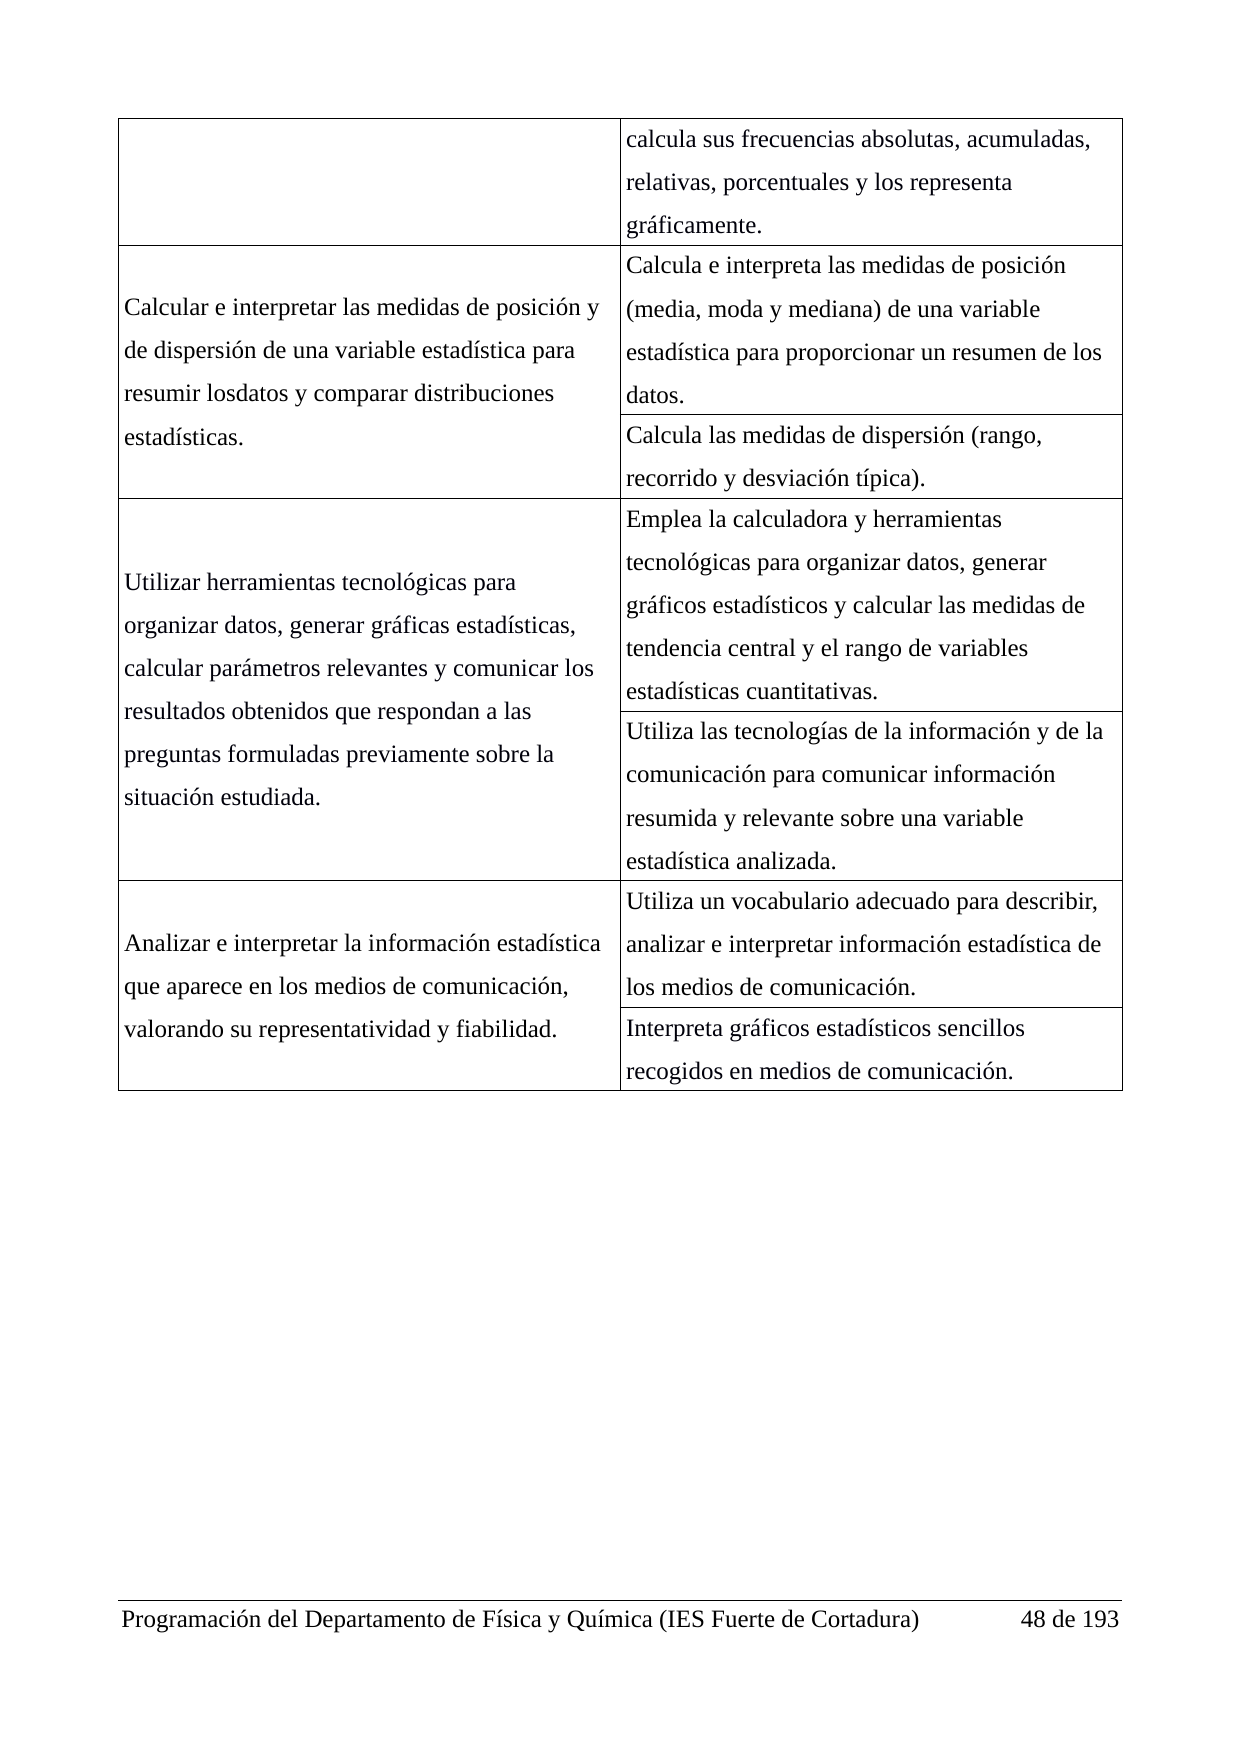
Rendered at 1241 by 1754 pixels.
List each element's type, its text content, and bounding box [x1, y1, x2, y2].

table_cell Calcular e interpretar las medidas de posición y de dispersión de una variable estadística para resumir losdatos y comparar distribuciones estadísticas. [119, 246, 620, 498]
table_cell Analizar e interpretar la información estadística que aparece en los medios de comunicación, valorando su representatividad y fiabilidad. [119, 881, 620, 1090]
table_cell Utilizar herramientas tecnológicas para organizar datos, generar gráficas estadísticas, calcular parámetros relevantes y comunicar los resultados obtenidos que respondan a las preguntas formuladas previamente sobre la situación estudiada. [119, 499, 620, 880]
table_cell [119, 119, 620, 245]
table_cell calcula sus frecuencias absolutas, acumuladas, relativas, porcentuales y los representa gráficamente. [621, 119, 1122, 245]
table_cell Calcula e interpreta las medidas de posición (media, moda y mediana) de una variable estadística para proporcionar un resumen de los datos. [621, 246, 1122, 414]
table_cell Emplea la calculadora y herramientas tecnológicas para organizar datos, generar gráficos estadísticos y calcular las medidas de tendencia central y el rango de variables estadísticas cuantitativas. [621, 499, 1122, 711]
table_cell Utiliza las tecnologías de la información y de la comunicación para comunicar información resumida y relevante sobre una variable estadística analizada. [621, 712, 1122, 880]
table_cell Utiliza un vocabulario adecuado para describir, analizar e interpretar información estadística de los medios de comunicación. [621, 881, 1122, 1007]
table_cell Interpreta gráficos estadísticos sencillos recogidos en medios de comunicación. [621, 1008, 1122, 1090]
table_cell Calcula las medidas de dispersión (rango, recorrido y desviación típica). [621, 415, 1122, 498]
